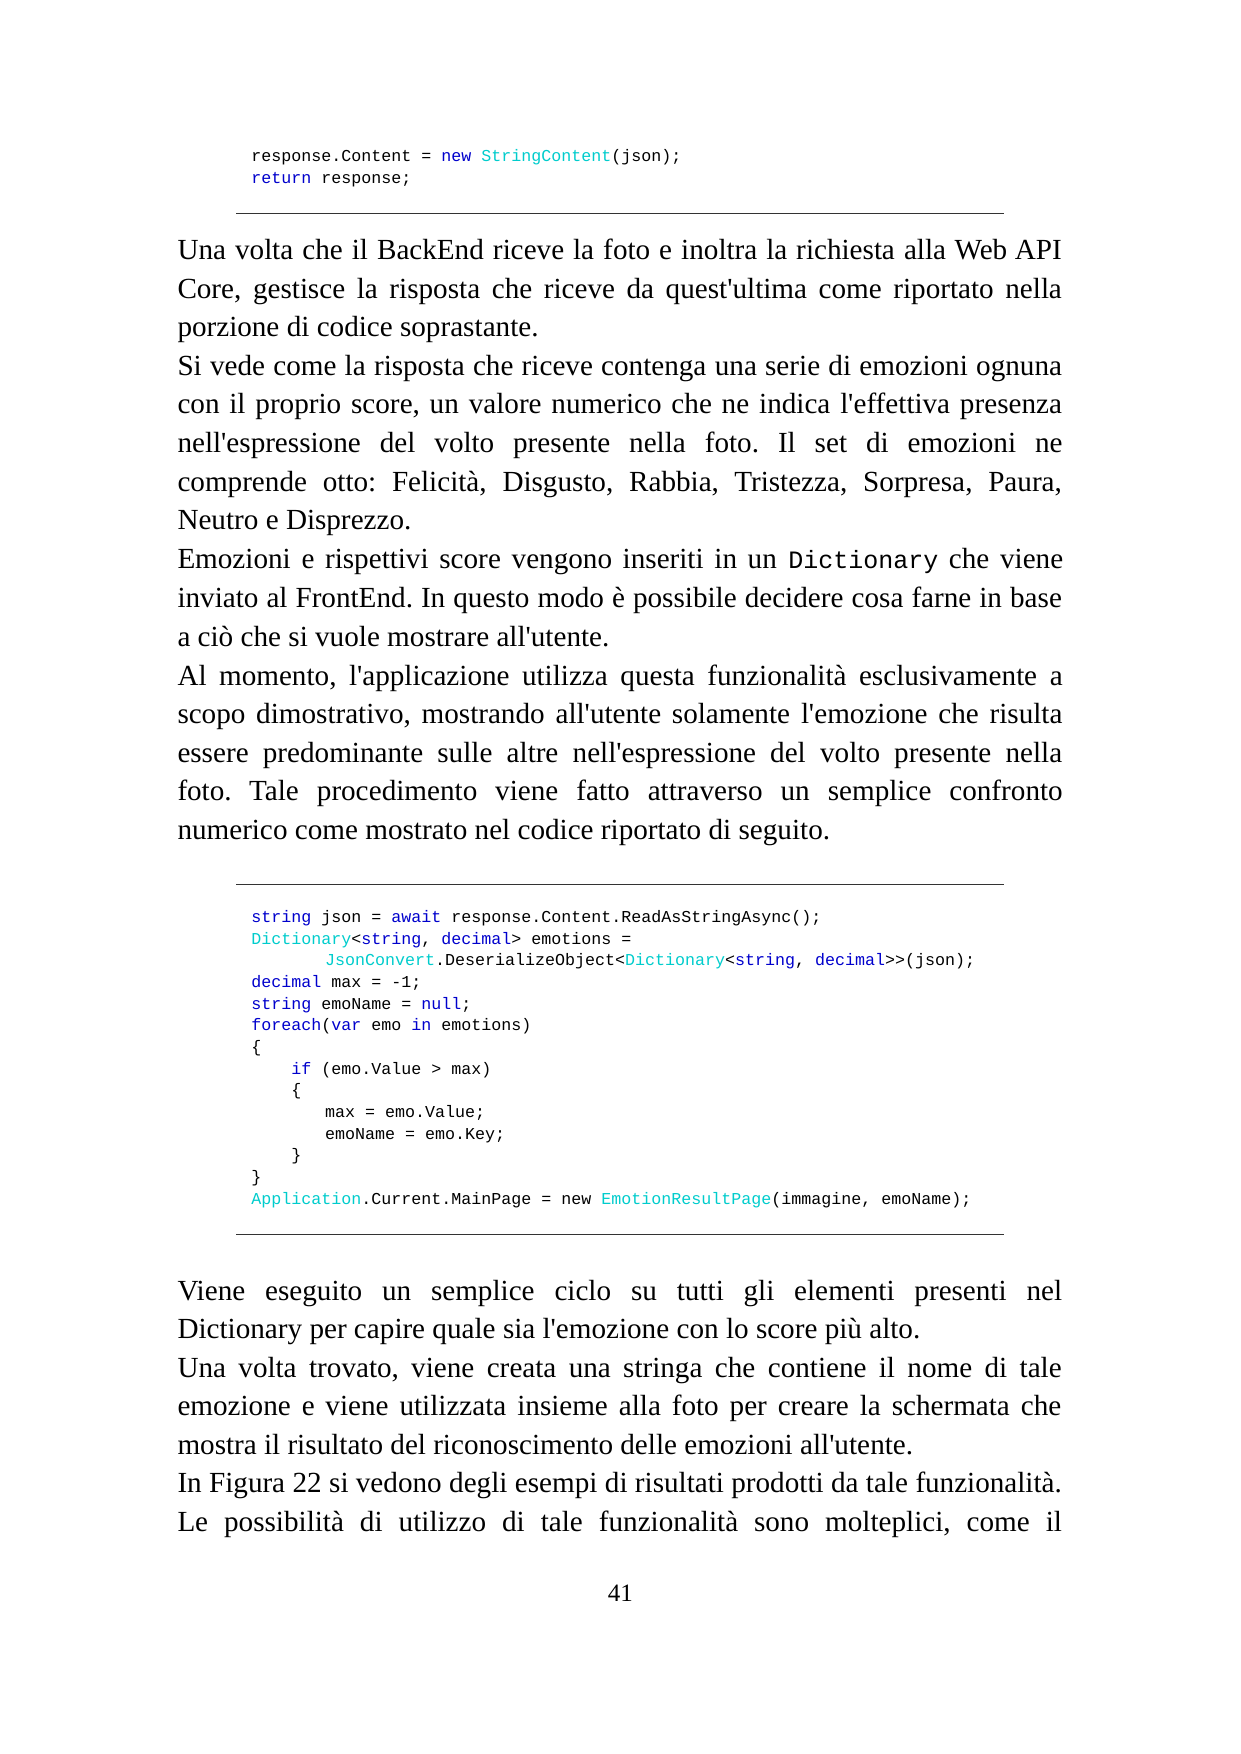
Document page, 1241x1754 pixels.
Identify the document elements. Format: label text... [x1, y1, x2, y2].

text } [177, 1168, 1063, 1187]
text { [177, 1082, 1063, 1101]
text Dictionary<string, decimal> emotions = [177, 930, 1063, 949]
text Si vede come la risposta che riceve contenga una serie di emozioni ognuna con il proprio score, un valore numerico che ne indica l'effettiva presenza nell'espressione del volto presente nella foto. Il set di emozioni ne comprende otto: Felicità, Disgusto, Rabbia, Tristezza, Sorpresa, Paura, Neutro e Disprezzo. [177, 348, 1063, 536]
text JsonConvert.DeserializeObject<Dictionary<string, decimal>>(json); [177, 952, 1063, 971]
text string json = await response.Content.ReadAsStringAsync(); [177, 908, 1063, 927]
text Una volta che il BackEnd riceve la foto e inoltra la richiesta alla Web API Core, gestisce la risposta che riceve da quest'ultima come riportato nella porzione di codice soprastante. [177, 232, 1063, 343]
text response.Content = new StringContent(json); [177, 148, 1063, 166]
text string emoName = null; [177, 995, 1063, 1014]
text { [177, 1038, 1063, 1057]
text In Figura 22 si vedono degli esempi di risultati prodotti da tale funzionalità. Le possibilità di utilizzo di tale funzionalità sono molteplici, come il [177, 1465, 1063, 1537]
text emoName = emo.Key; [177, 1125, 1063, 1144]
text decimal max = -1; [177, 973, 1063, 992]
text Al momento, l'applicazione utilizza questa funzionalità esclusivamente a scopo dimostrativo, mostrando all'utente solamente l'emozione che risulta essere predominante sulle altre nell'espressione del volto presente nella foto. Tale procedimento viene fatto attraverso un semplice confronto numerico come mostrato nel codice riportato di seguito. [177, 658, 1063, 845]
text Una volta trovato, viene creata una stringa che contiene il nome di tale emozione e viene utilizzata insieme alla foto per creare la schermata che mostra il risultato del riconoscimento delle emozioni all'utente. [177, 1350, 1063, 1460]
text foreach(var emo in emotions) [177, 1017, 1063, 1036]
text Viene eseguito un semplice ciclo su tutti gli elementi presenti nel Dictionary per capire quale sia l'emozione con lo score più alto. [177, 1273, 1063, 1345]
text if (emo.Value > max) [177, 1060, 1063, 1079]
text return response; [177, 169, 1063, 188]
text Emozioni e rispettivi score vengono inseriti in un Dictionary che viene inviato al FrontEnd. In questo modo è possibile decidere cosa farne in base a ciò che si vuole mostrare all'utente. [177, 541, 1063, 653]
text } [177, 1147, 1063, 1166]
text max = emo.Value; [177, 1103, 1063, 1122]
text Application.Current.MainPage = new EmotionResultPage(immagine, emoName); [177, 1190, 1063, 1209]
